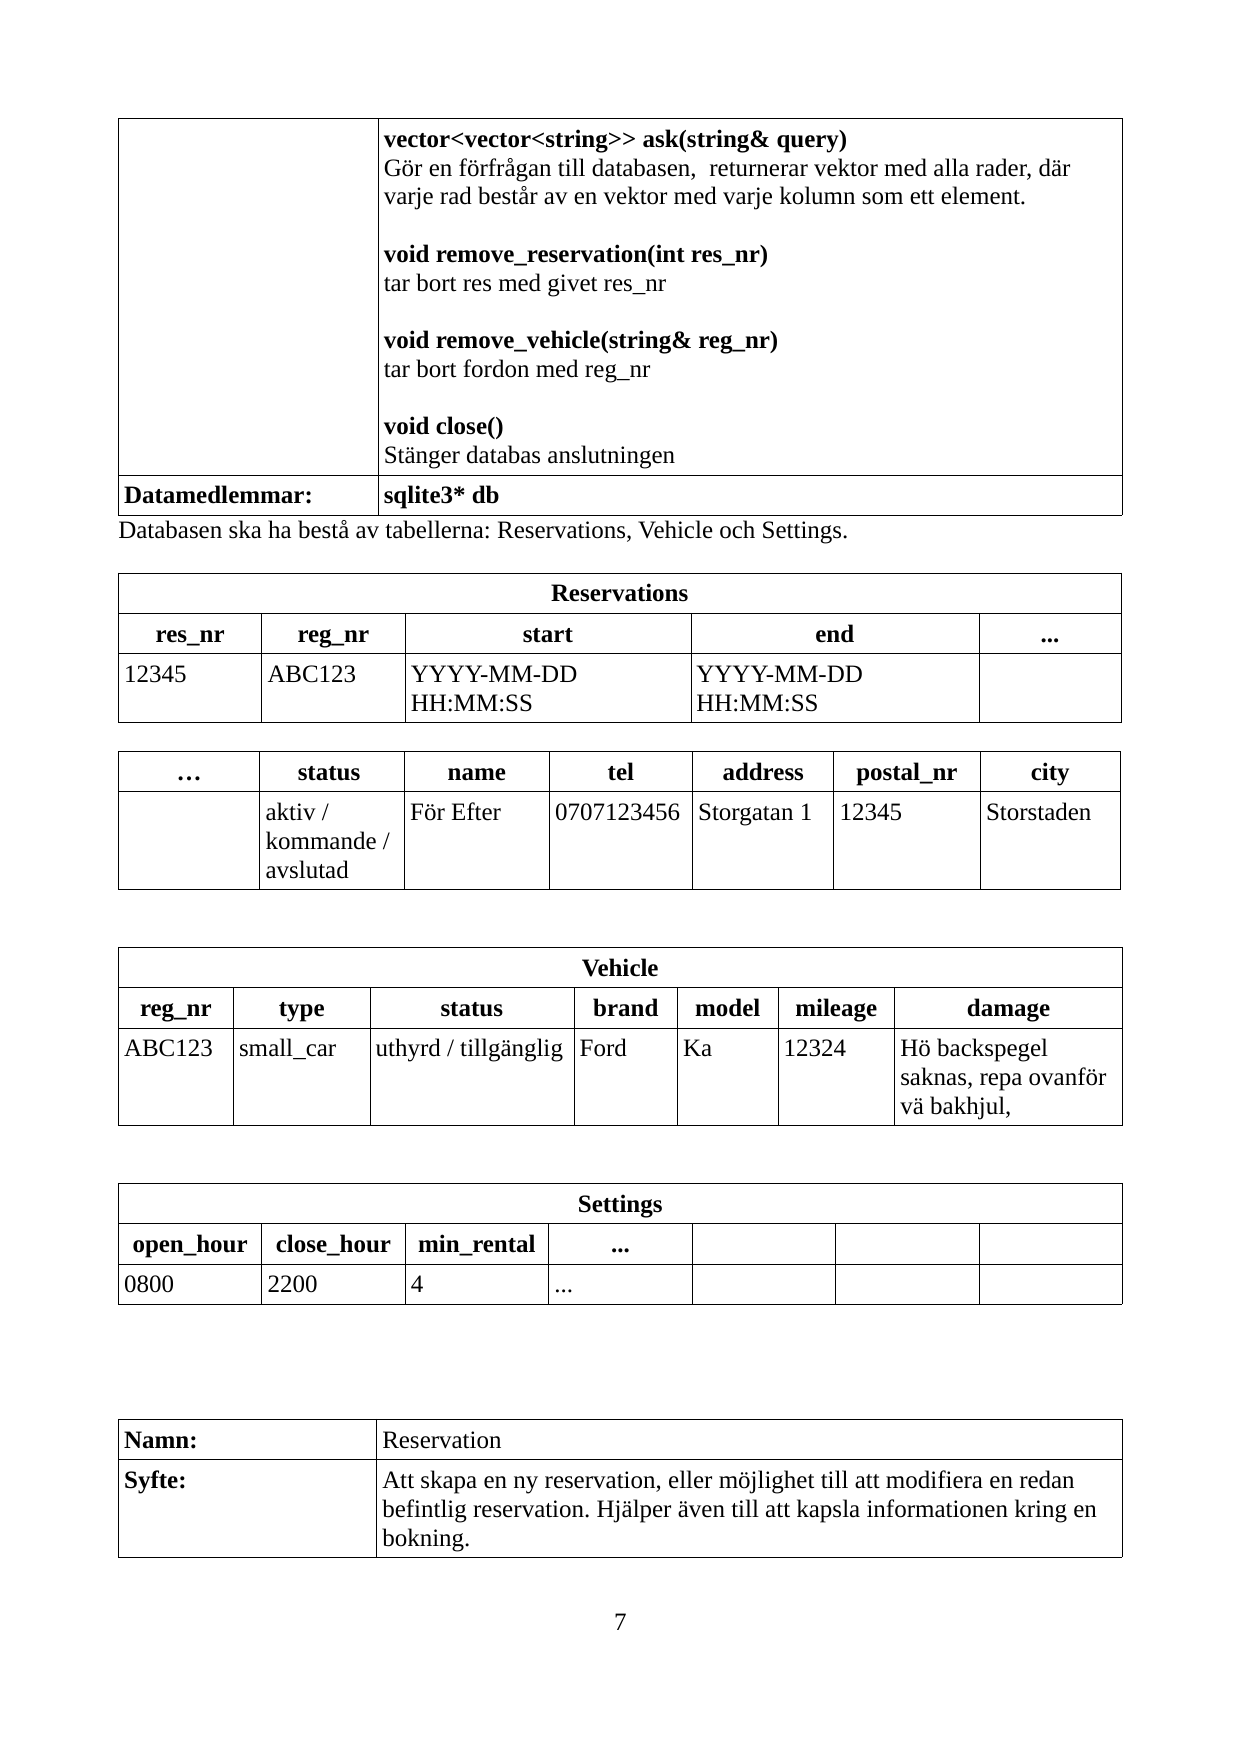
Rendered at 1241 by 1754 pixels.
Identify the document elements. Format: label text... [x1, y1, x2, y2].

table_cell ABC123 [119, 1029, 233, 1125]
table_cell ... [549, 1224, 692, 1263]
table_cell YYYY-MM-DD HH:MM:SS [406, 654, 691, 722]
table_cell Syfte: [119, 1460, 376, 1557]
table_cell reg_nr [262, 614, 405, 653]
table_cell [119, 119, 378, 475]
table_cell Storstaden [981, 792, 1120, 889]
table_header Namn: [119, 1420, 376, 1459]
table_cell Hö backspegel saknas, repa ovanför vä bakhjul, [895, 1029, 1122, 1125]
table_cell sqlite3* db [379, 476, 1122, 515]
table_cell [980, 654, 1121, 722]
table_cell close_hour [262, 1224, 405, 1263]
table_cell [836, 1265, 979, 1304]
table_cell 12324 [779, 1029, 894, 1125]
table_cell Storgatan 1 [693, 792, 833, 889]
table_cell ... [549, 1265, 692, 1304]
table_cell [980, 1265, 1122, 1304]
table_cell brand [575, 988, 677, 1027]
table_header Settings [119, 1184, 1122, 1223]
table_cell res_nr [119, 614, 261, 653]
table_cell vector<vector<string>> ask(string& query) Gör en förfrågan till databasen, returnerar vektor med alla rader, där varje rad består av en vektor med varje kolumn som ett element. void remove_reservation(int res_nr) tar bort res med givet res_nr void remove_vehicle(string& reg_nr) tar bort fordon med reg_nr void close() Stänger databas anslutningen [379, 119, 1122, 475]
table_cell [693, 1265, 835, 1304]
table_cell 2200 [262, 1265, 405, 1304]
table_cell ABC123 [262, 654, 405, 722]
table_cell 4 [406, 1265, 548, 1304]
table_cell För Efter [405, 792, 549, 889]
table_cell aktiv / kommande / avslutad [260, 792, 404, 889]
table_header postal_nr [834, 752, 980, 791]
table_header address [693, 752, 833, 791]
table_cell ... [980, 614, 1121, 653]
table_cell status [371, 988, 574, 1027]
table_header Vehicle [119, 948, 1122, 987]
table_cell YYYY-MM-DD HH:MM:SS [692, 654, 979, 722]
table_cell min_rental [406, 1224, 548, 1263]
table_cell small_car [234, 1029, 370, 1125]
table_cell [980, 1224, 1122, 1263]
table_cell end [692, 614, 979, 653]
table_cell 0707123456 [550, 792, 692, 889]
table_cell open_hour [119, 1224, 261, 1263]
table_cell 12345 [834, 792, 980, 889]
table_cell model [678, 988, 778, 1027]
table_cell mileage [779, 988, 894, 1027]
table_cell [119, 792, 259, 889]
table_cell Att skapa en ny reservation, eller möjlighet till att modifiera en redan befintlig reservation. Hjälper även till att kapsla informationen kring en bokning. [377, 1460, 1122, 1557]
table_cell Ford [575, 1029, 677, 1125]
table_cell Datamedlemmar: [119, 476, 378, 515]
table_header Reservations [119, 574, 1121, 613]
table_cell Ka [678, 1029, 778, 1125]
table_header … [119, 752, 259, 791]
text Databasen ska ha bestå av tabellerna: Reservations, Vehicle och Settings. [118, 516, 1122, 544]
table_cell uthyrd / tillgänglig [371, 1029, 574, 1125]
table_header city [981, 752, 1120, 791]
table_header name [405, 752, 549, 791]
table_header status [260, 752, 404, 791]
table_cell [836, 1224, 979, 1263]
table_header Reservation [377, 1420, 1122, 1459]
table_cell damage [895, 988, 1122, 1027]
table_cell start [406, 614, 691, 653]
table_cell 0800 [119, 1265, 261, 1304]
table_cell 12345 [119, 654, 261, 722]
table_cell reg_nr [119, 988, 233, 1027]
table_cell [693, 1224, 835, 1263]
table_header tel [550, 752, 692, 791]
table_cell type [234, 988, 370, 1027]
